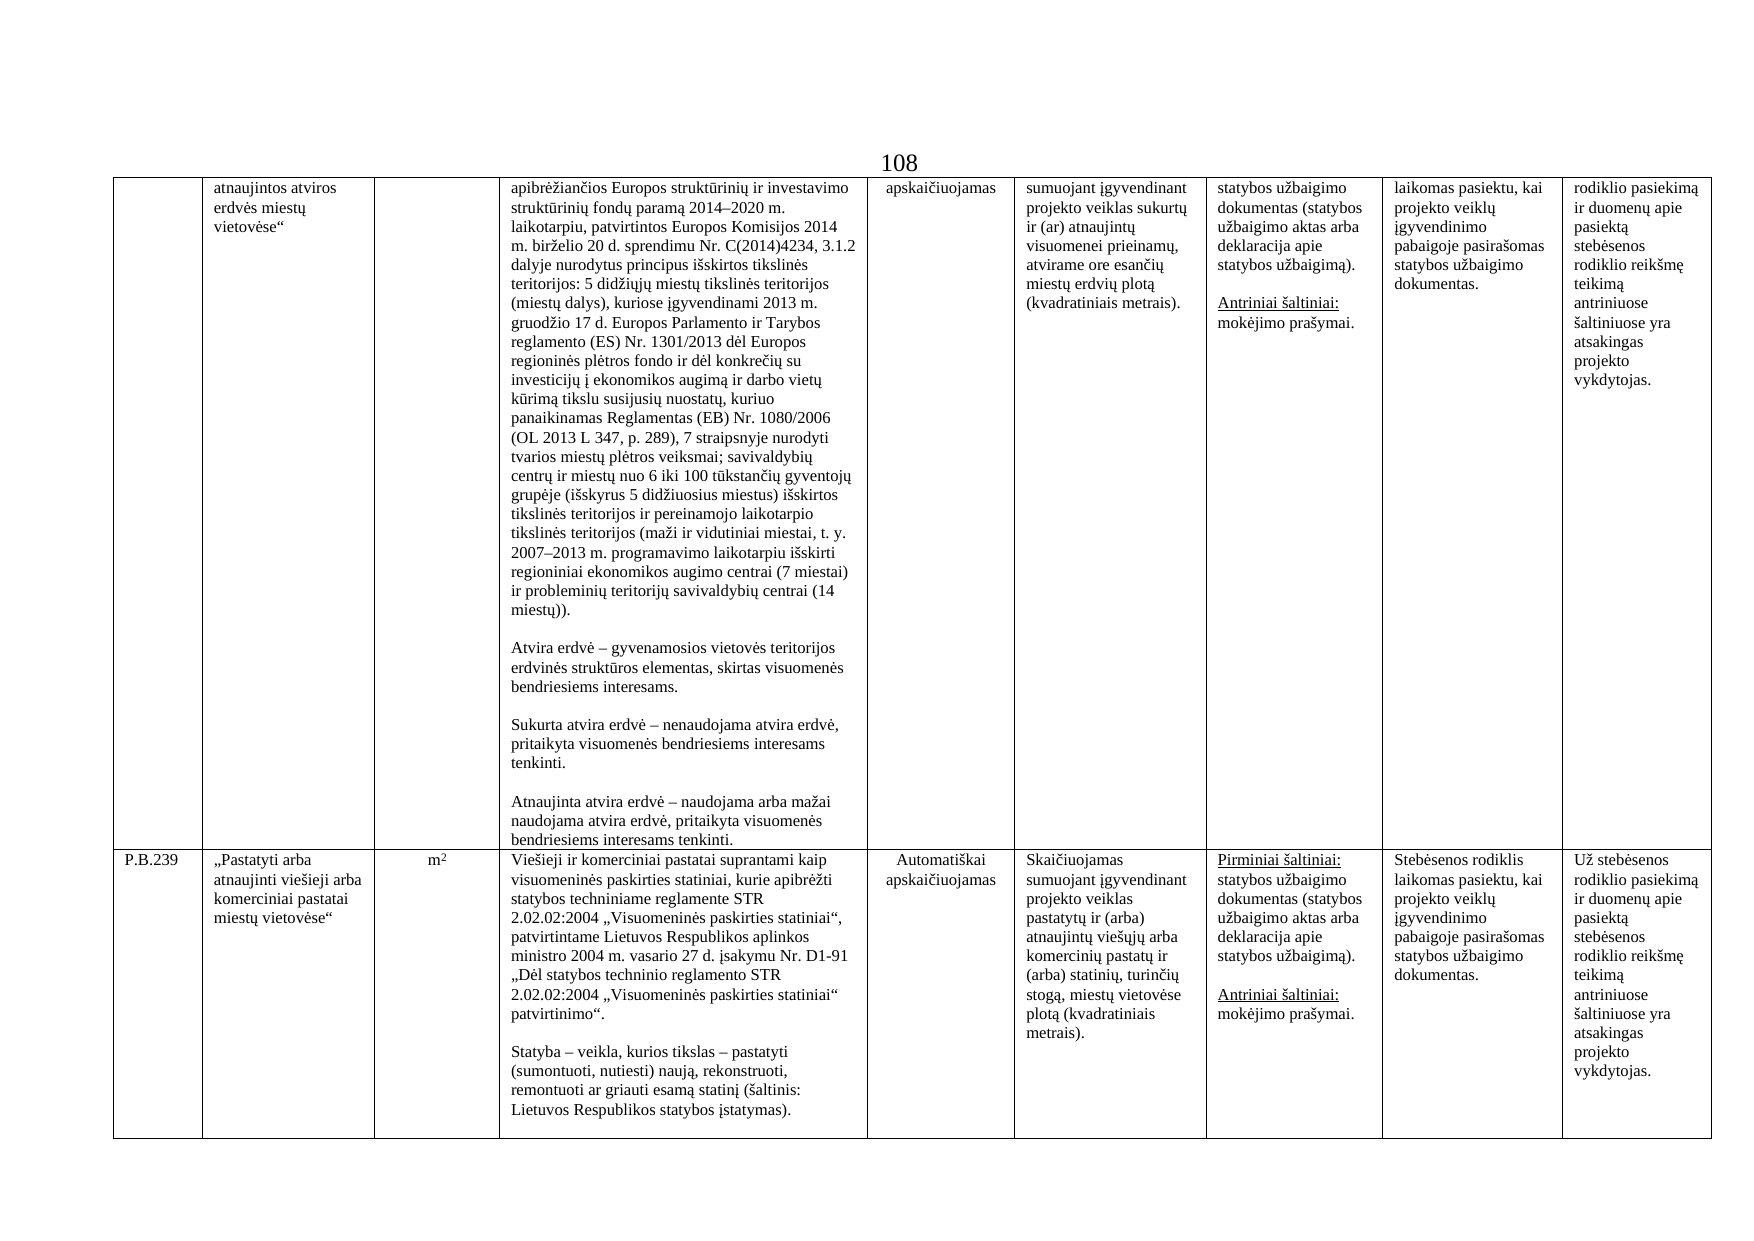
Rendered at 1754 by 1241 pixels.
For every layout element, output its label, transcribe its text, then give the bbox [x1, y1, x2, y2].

table_cell rodiklio pasiekimą ir duomenų apie pasiektą stebėsenos rodiklio reikšmę teikimą antriniuose šaltiniuose yra atsakingas projekto vykdytojas. [1563, 178, 1711, 849]
table_cell apibrėžiančios Europos struktūrinių ir investavimo struktūrinių fondų paramą 2014–2020 m. laikotarpiu, patvirtintos Europos Komisijos 2014 m. birželio 20 d. sprendimu Nr. C(2014)4234, 3.1.2 dalyje nurodytus principus išskirtos tikslinės teritorijos: 5 didžiųjų miestų tikslinės teritorijos (miestų dalys), kuriose įgyvendinami 2013 m. gruodžio 17 d. Europos Parlamento ir Tarybos reglamento (ES) Nr. 1301/2013 dėl Europos regioninės plėtros fondo ir dėl konkrečių su investicijų į ekonomikos augimą ir darbo vietų kūrimą tikslu susijusių nuostatų, kuriuo panaikinamas Reglamentas (EB) Nr. 1080/2006 (OL 2013 L 347, p. 289), 7 straipsnyje nurodyti tvarios miestų plėtros veiksmai; savivaldybių centrų ir miestų nuo 6 iki 100 tūkstančių gyventojų grupėje (išskyrus 5 didžiuosius miestus) išskirtos tikslinės teritorijos ir pereinamojo laikotarpio tikslinės teritorijos (maži ir vidutiniai miestai, t. y. 2007–2013 m. programavimo laikotarpiu išskirti regioniniai ekonomikos augimo centrai (7 miestai) ir probleminių teritorijų savivaldybių centrai (14 miestų)). Atvira erdvė – gyvenamosios vietovės teritorijos erdvinės struktūros elementas, skirtas visuomenės bendriesiems interesams. Sukurta atvira erdvė – nenaudojama atvira erdvė, pritaikyta visuomenės bendriesiems interesams tenkinti. Atnaujinta atvira erdvė – naudojama arba mažai naudojama atvira erdvė, pritaikyta visuomenės bendriesiems interesams tenkinti. [500, 178, 867, 849]
table_cell Pirminiai šaltiniai: statybos užbaigimo dokumentas (statybos užbaigimo aktas arba deklaracija apie statybos užbaigimą). Antriniai šaltiniai: mokėjimo prašymai. [1207, 850, 1382, 1138]
table_cell Už stebėsenos rodiklio pasiekimą ir duomenų apie pasiektą stebėsenos rodiklio reikšmę teikimą antriniuose šaltiniuose yra atsakingas projekto vykdytojas. [1563, 850, 1711, 1138]
table_cell m2 [375, 850, 499, 1138]
table_cell Automatiškai apskaičiuojamas [868, 850, 1014, 1138]
table_cell atnaujintos atviros erdvės miestų vietovėse“ [203, 178, 374, 849]
table_cell P.B.239 [114, 850, 202, 1138]
table_cell laikomas pasiektu, kai projekto veiklų įgyvendinimo pabaigoje pasirašomas statybos užbaigimo dokumentas. [1383, 178, 1562, 849]
table_cell [375, 178, 499, 849]
table_cell Stebėsenos rodiklis laikomas pasiektu, kai projekto veiklų įgyvendinimo pabaigoje pasirašomas statybos užbaigimo dokumentas. [1383, 850, 1562, 1138]
table_cell Viešieji ir komerciniai pastatai suprantami kaip visuomeninės paskirties statiniai, kurie apibrėžti statybos techniniame reglamente STR 2.02.02:2004 „Visuomeninės paskirties statiniai“, patvirtintame Lietuvos Respublikos aplinkos ministro 2004 m. vasario 27 d. įsakymu Nr. D1-91 „Dėl statybos techninio reglamento STR 2.02.02:2004 „Visuomeninės paskirties statiniai“ patvirtinimo“. Statyba – veikla, kurios tikslas – pastatyti (sumontuoti, nutiesti) naują, rekonstruoti, remontuoti ar griauti esamą statinį (šaltinis: Lietuvos Respublikos statybos įstatymas). [500, 850, 867, 1138]
table_cell apskaičiuojamas [868, 178, 1014, 849]
table_cell statybos užbaigimo dokumentas (statybos užbaigimo aktas arba deklaracija apie statybos užbaigimą). Antriniai šaltiniai: mokėjimo prašymai. [1207, 178, 1382, 849]
table_cell [114, 178, 202, 849]
table_cell sumuojant įgyvendinant projekto veiklas sukurtų ir (ar) atnaujintų visuomenei prieinamų, atvirame ore esančių miestų erdvių plotą (kvadratiniais metrais). [1015, 178, 1206, 849]
table_cell „Pastatyti arba atnaujinti viešieji arba komerciniai pastatai miestų vietovėse“ [203, 850, 374, 1138]
table_cell Skaičiuojamas sumuojant įgyvendinant projekto veiklas pastatytų ir (arba) atnaujintų viešųjų arba komercinių pastatų ir (arba) statinių, turinčių stogą, miestų vietovėse plotą (kvadratiniais metrais). [1015, 850, 1206, 1138]
